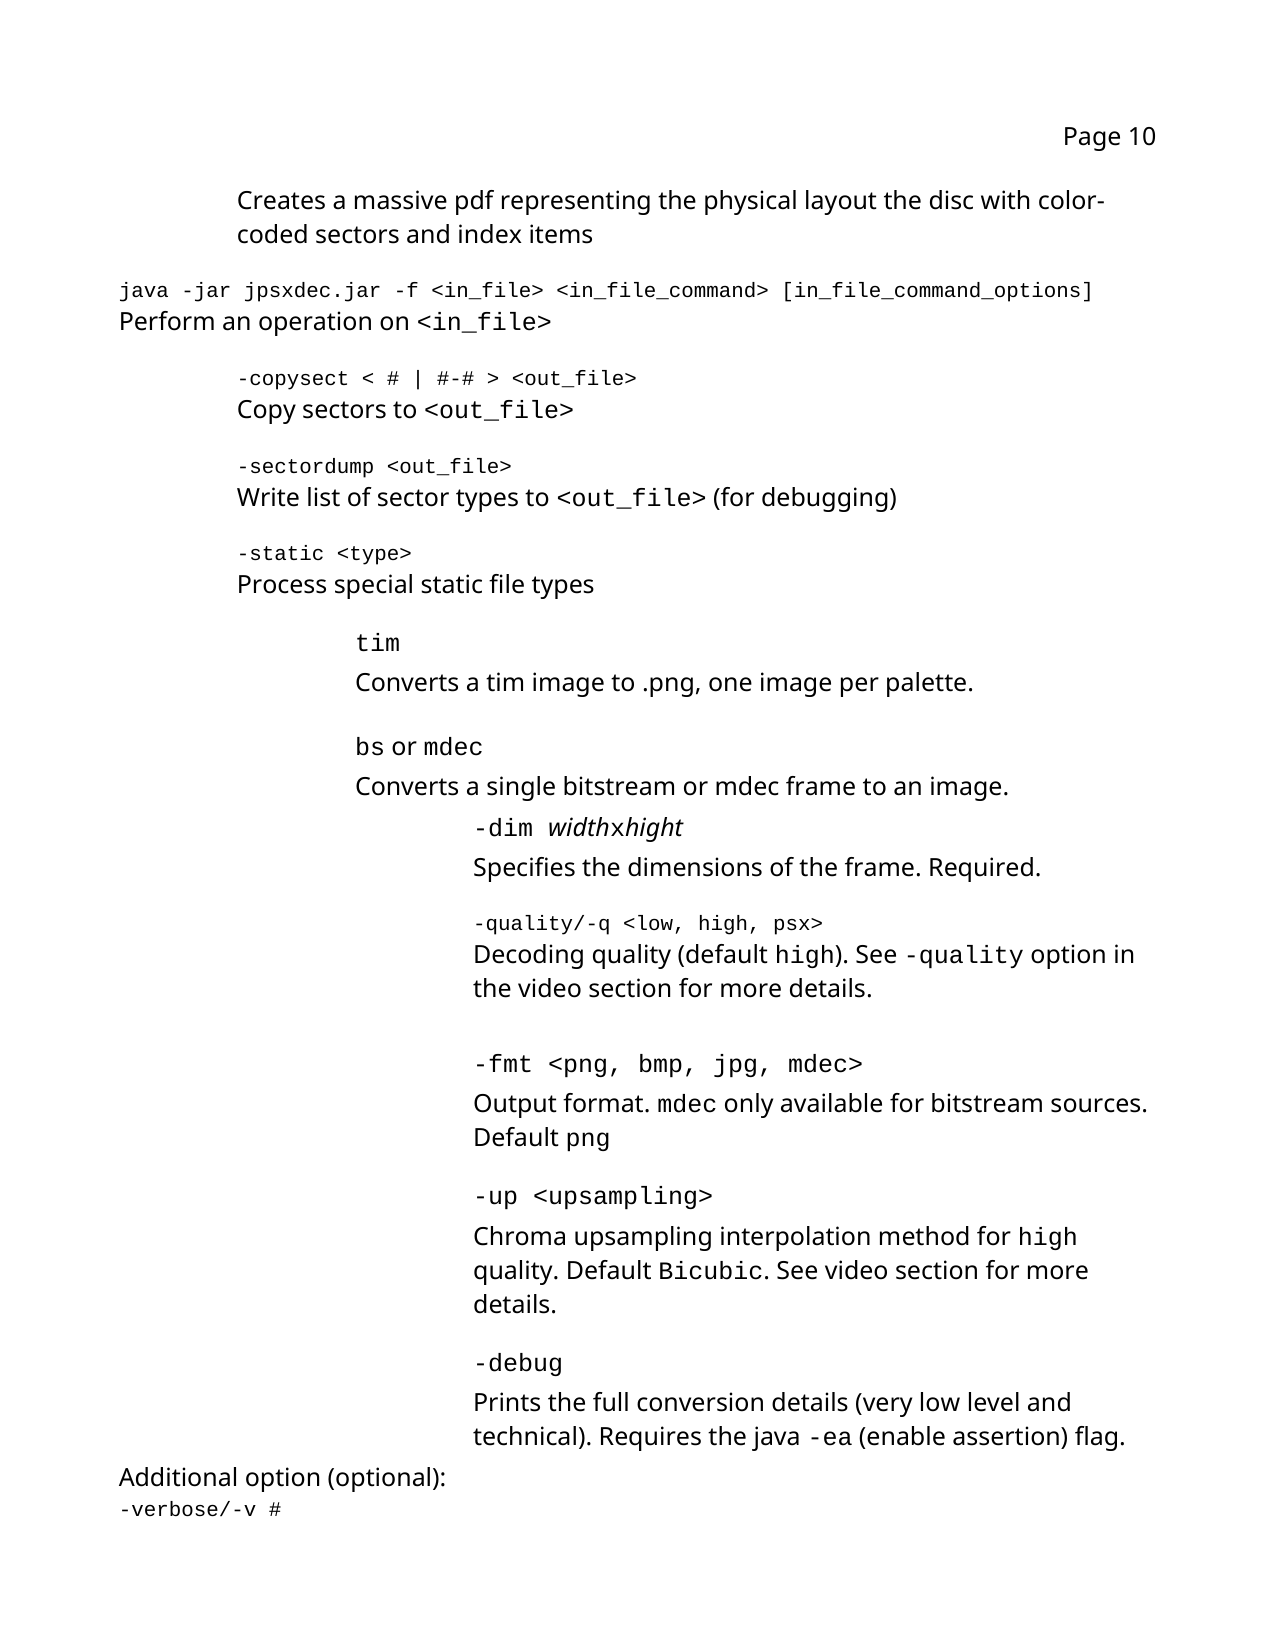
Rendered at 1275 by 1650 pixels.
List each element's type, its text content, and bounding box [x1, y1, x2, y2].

text Perform an operation on <in_file> [118, 304, 1156, 338]
text Output format. mdec only available for bitstream sources. Default png [473, 1086, 1156, 1154]
text Chroma upsampling interpolation method for high quality. Default Bicubic. See video section for more details. [473, 1218, 1156, 1321]
text Write list of sector types to <out_file> (for debugging) [237, 479, 1156, 513]
text -debug [473, 1351, 1156, 1379]
text Creates a massive pdf representing the physical layout the disc with color-coded sectors and index items [237, 183, 1156, 251]
text Copy sectors to <out_file> [237, 392, 1156, 426]
text Prints the full conversion details (very low level and technical). Requires the java -ea (enable assertion) flag. [473, 1385, 1156, 1453]
text Additional option (optional): [118, 1459, 1156, 1493]
text Converts a tim image to .png, one image per palette. [355, 665, 1156, 699]
text Process special static file types [237, 567, 1156, 601]
text Decoding quality (default high). See -quality option in the video section for more details. [473, 937, 1156, 1005]
text -up <upsampling> [473, 1184, 1156, 1212]
text -static <type> [237, 543, 1156, 567]
text -quality/-q <low, high, psx> [473, 913, 1156, 937]
text tim [355, 631, 1156, 659]
text -copysect < # | #-# > <out_file> [237, 368, 1156, 392]
text -sectordump <out_file> [237, 456, 1156, 479]
text Converts a single bitstream or mdec frame to an image. [355, 769, 1156, 803]
text -dim widthxhight [473, 809, 1156, 843]
text -fmt <png, bmp, jpg, mdec> [473, 1051, 1156, 1080]
text bs or mdec [355, 729, 1156, 763]
text java -jar jpsxdec.jar -f <in_file> <in_file_command> [in_file_command_options] [118, 280, 1156, 304]
text Specifies the dimensions of the frame. Required. [473, 849, 1156, 883]
text -verbose/-v # [118, 1499, 1156, 1523]
